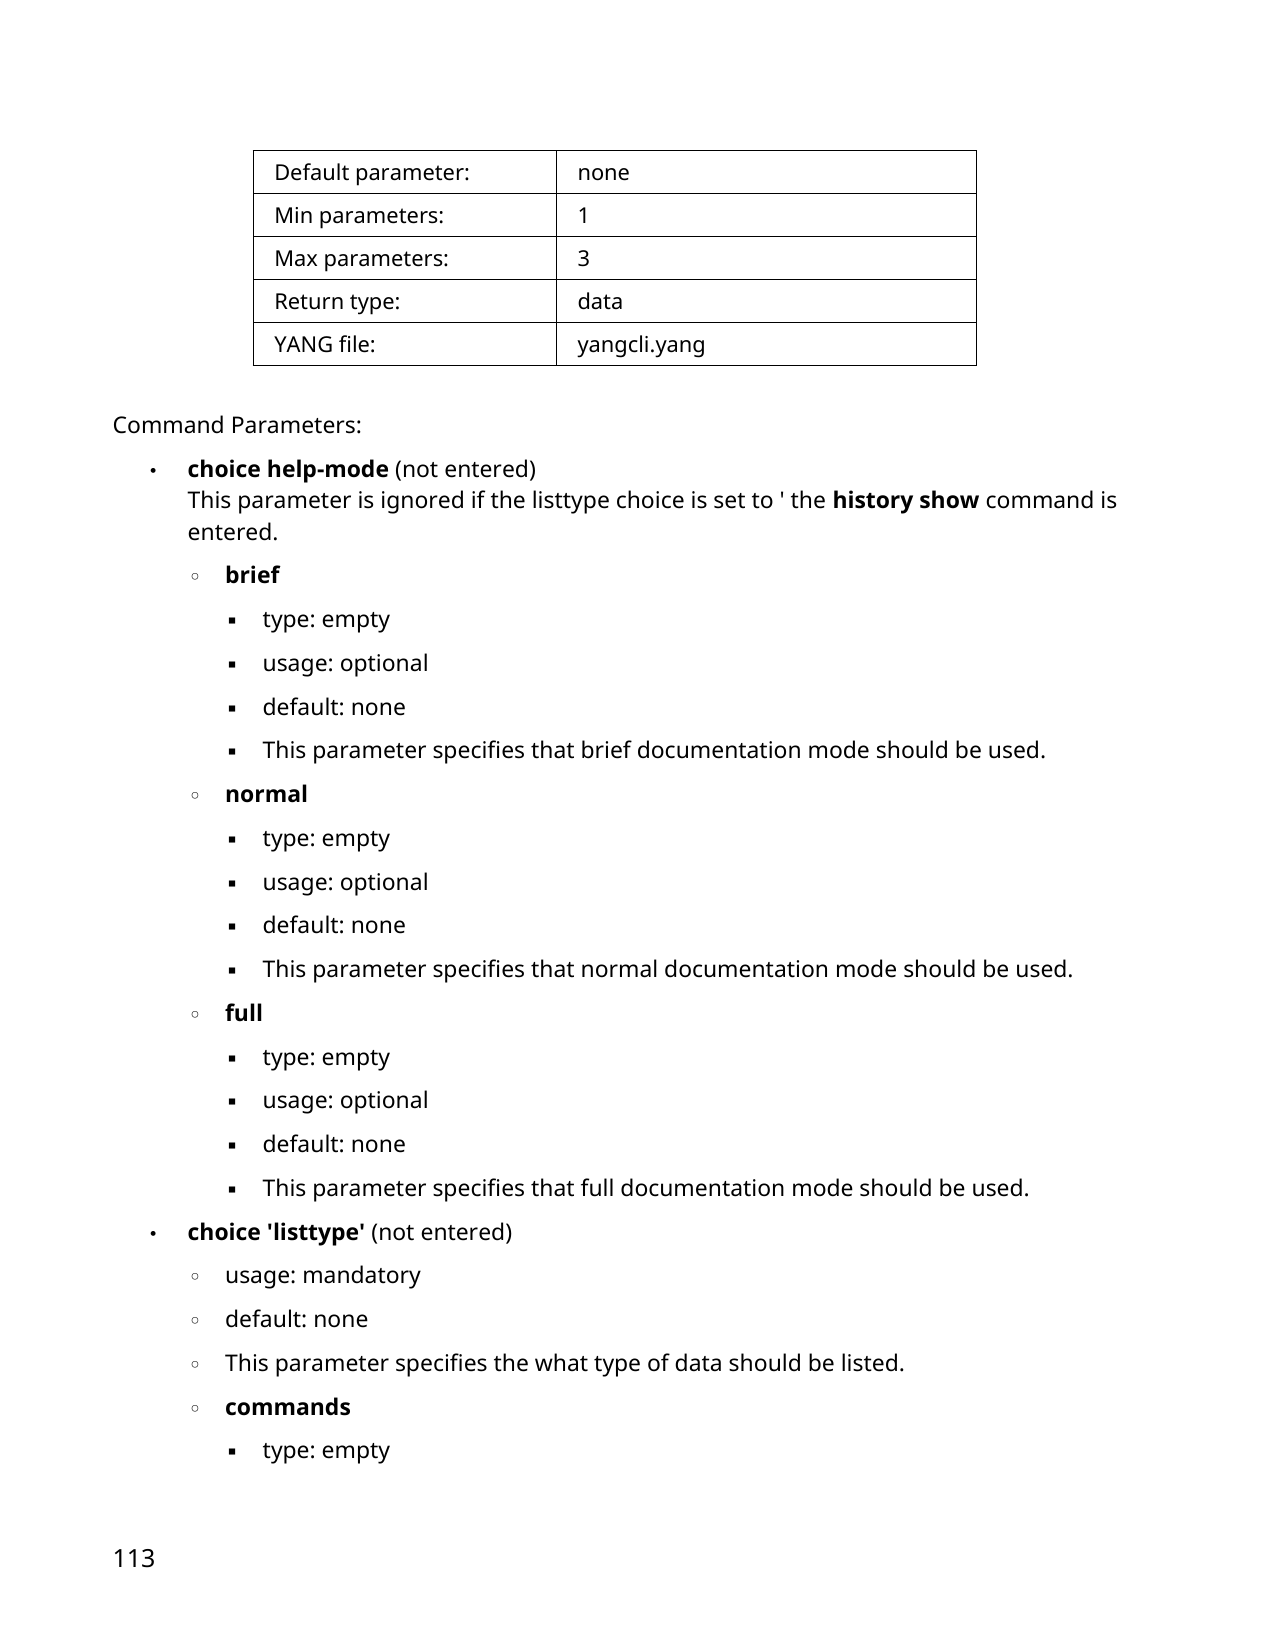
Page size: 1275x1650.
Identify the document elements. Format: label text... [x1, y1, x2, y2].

table_cell YANG file: [254, 323, 556, 364]
table_cell Return type: [254, 280, 556, 322]
list This parameter specifies that full documentation mode should be used. [225, 1172, 1200, 1203]
table_cell Default parameter: [254, 151, 556, 193]
list default: none [225, 1128, 1200, 1159]
list choice 'listtype' (not entered) [150, 1216, 1200, 1247]
list type: empty [225, 1434, 1200, 1466]
list usage: optional [225, 1084, 1200, 1116]
text Command Parameters: [112, 409, 1200, 441]
list This parameter specifies that brief documentation mode should be used. [225, 734, 1200, 766]
list commands [187, 1391, 1200, 1422]
list type: empty [225, 603, 1200, 634]
list default: none [225, 691, 1200, 722]
list type: empty [225, 822, 1200, 853]
table_cell data [557, 280, 976, 322]
list default: none [225, 909, 1200, 941]
list This parameter specifies that normal documentation mode should be used. [225, 953, 1200, 984]
table_cell none [557, 151, 976, 193]
list normal [187, 778, 1200, 809]
table_cell yangcli.yang [557, 323, 976, 364]
table_cell Max parameters: [254, 237, 556, 279]
list brief [187, 559, 1200, 591]
list type: empty [225, 1041, 1200, 1072]
list choice help-mode (not entered) This parameter is ignored if the listtype choice is set to ' the history show command is entered. [150, 453, 1200, 547]
list This parameter specifies the what type of data should be listed. [187, 1347, 1200, 1378]
table_cell Min parameters: [254, 194, 556, 236]
table_cell 3 [557, 237, 976, 279]
list full [187, 997, 1200, 1028]
list usage: optional [225, 866, 1200, 897]
list usage: optional [225, 647, 1200, 678]
list default: none [187, 1303, 1200, 1334]
list usage: mandatory [187, 1259, 1200, 1291]
table_cell 1 [557, 194, 976, 236]
